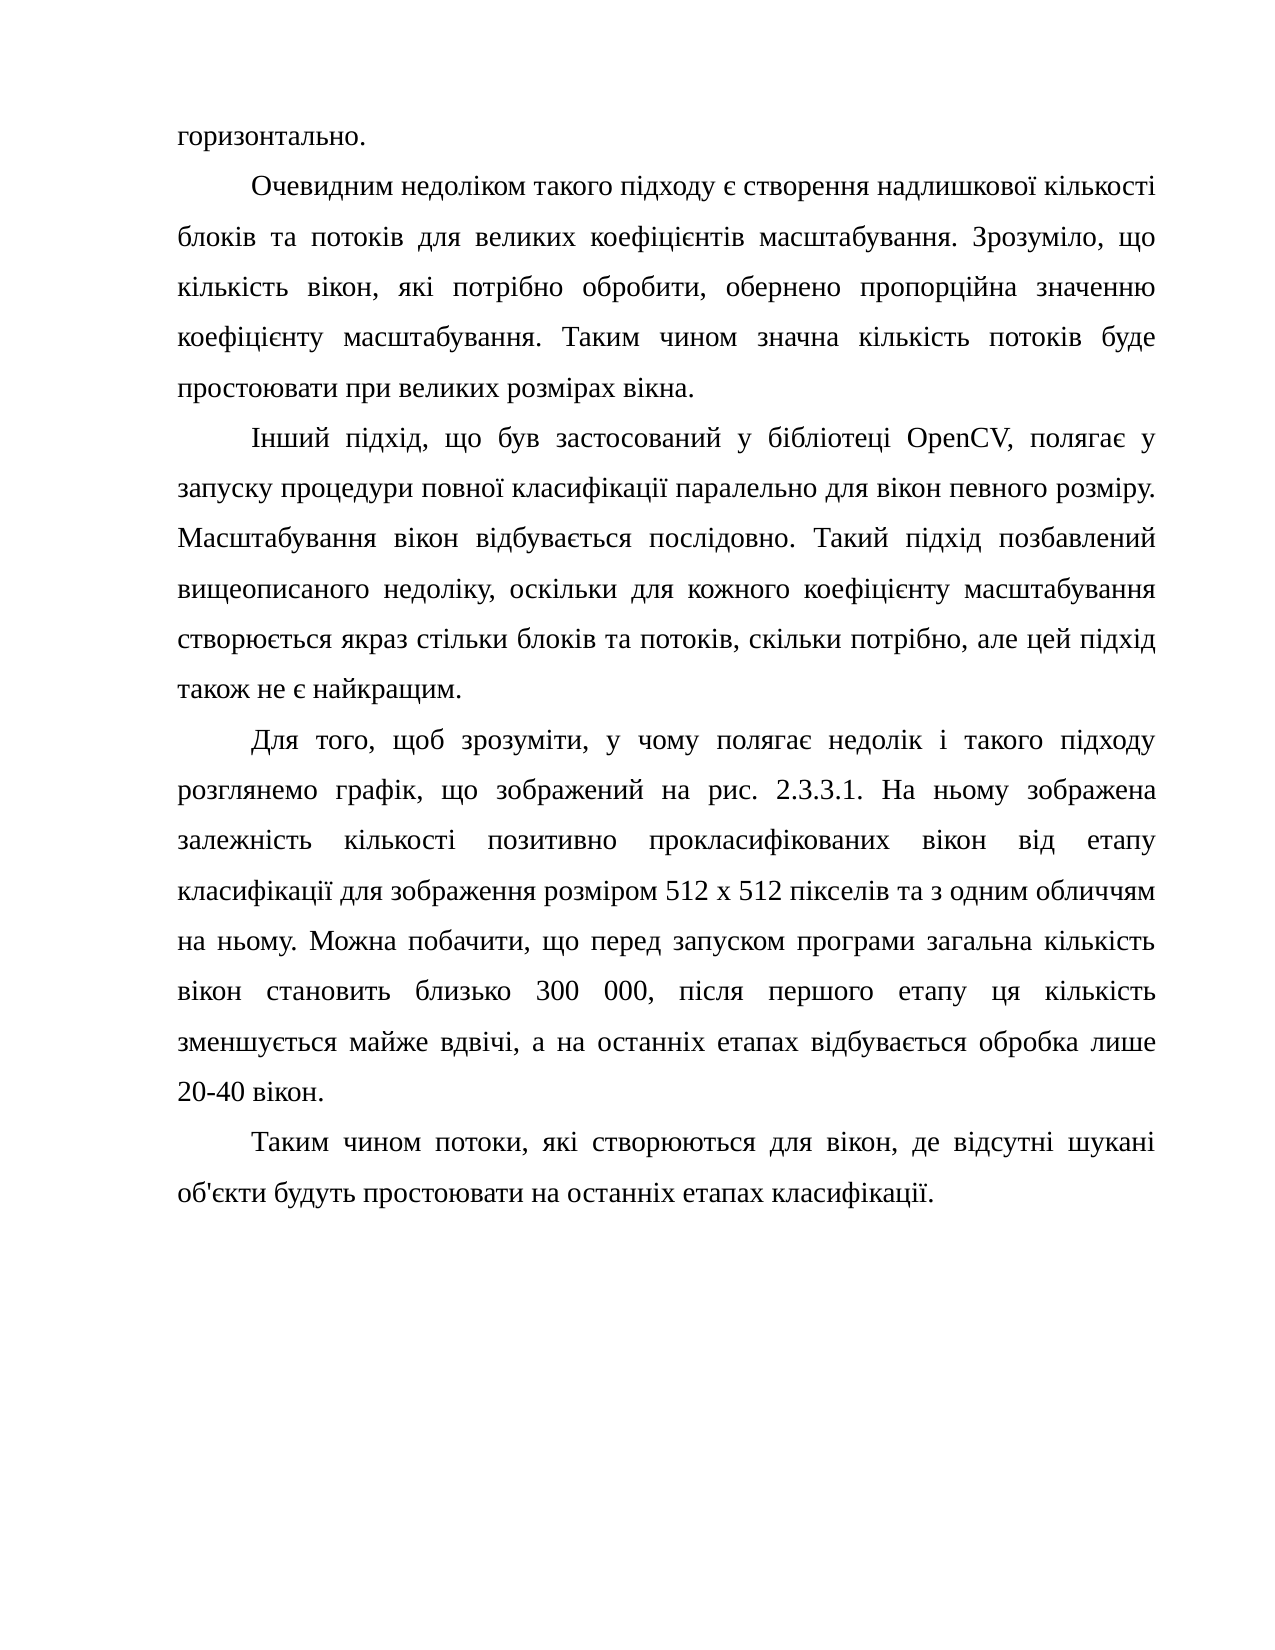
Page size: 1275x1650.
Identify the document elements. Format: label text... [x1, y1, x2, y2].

text Таким чином потоки, які створюються для вікон, де відсутні шукані об'єкти будуть простоювати на останніх етапах класифікації. [177, 1124, 1157, 1208]
text Інший підхід, що був застосований у бібліотеці OpenCV, полягає у запуску процедури повної класифікації паралельно для вікон певного розміру. Масштабування вікон відбувається послідовно. Такий підхід позбавлений вищеописаного недоліку, оскільки для кожного коефіцієнту масштабування створюється якраз стільки блоків та потоків, скільки потрібно, але цей підхід також не є найкращим. [177, 420, 1157, 705]
text Для того, щоб зрозуміти, у чому полягає недолік і такого підходу розглянемо графік, що зображений на рис. 2.3.3.1. На ньому зображена залежність кількості позитивно прокласифікованих вікон від етапу класифікації для зображення розміром 512 х 512 пікселів та з одним обличчям на ньому. Можна побачити, що перед запуском програми загальна кількість вікон становить близько 300 000, після першого етапу ця кількість зменшується майже вдвічі, а на останніх етапах відбувається обробка лише 20-40 вікон. [177, 722, 1157, 1108]
text горизонтально. [177, 118, 1157, 152]
text Очевидним недоліком такого підходу є створення надлишкової кількості блоків та потоків для великих коефіцієнтів масштабування. Зрозуміло, що кількість вікон, які потрібно обробити, обернено пропорційна значенню коефіцієнту масштабування. Таким чином значна кількість потоків буде простоювати при великих розмірах вікна. [177, 168, 1157, 403]
